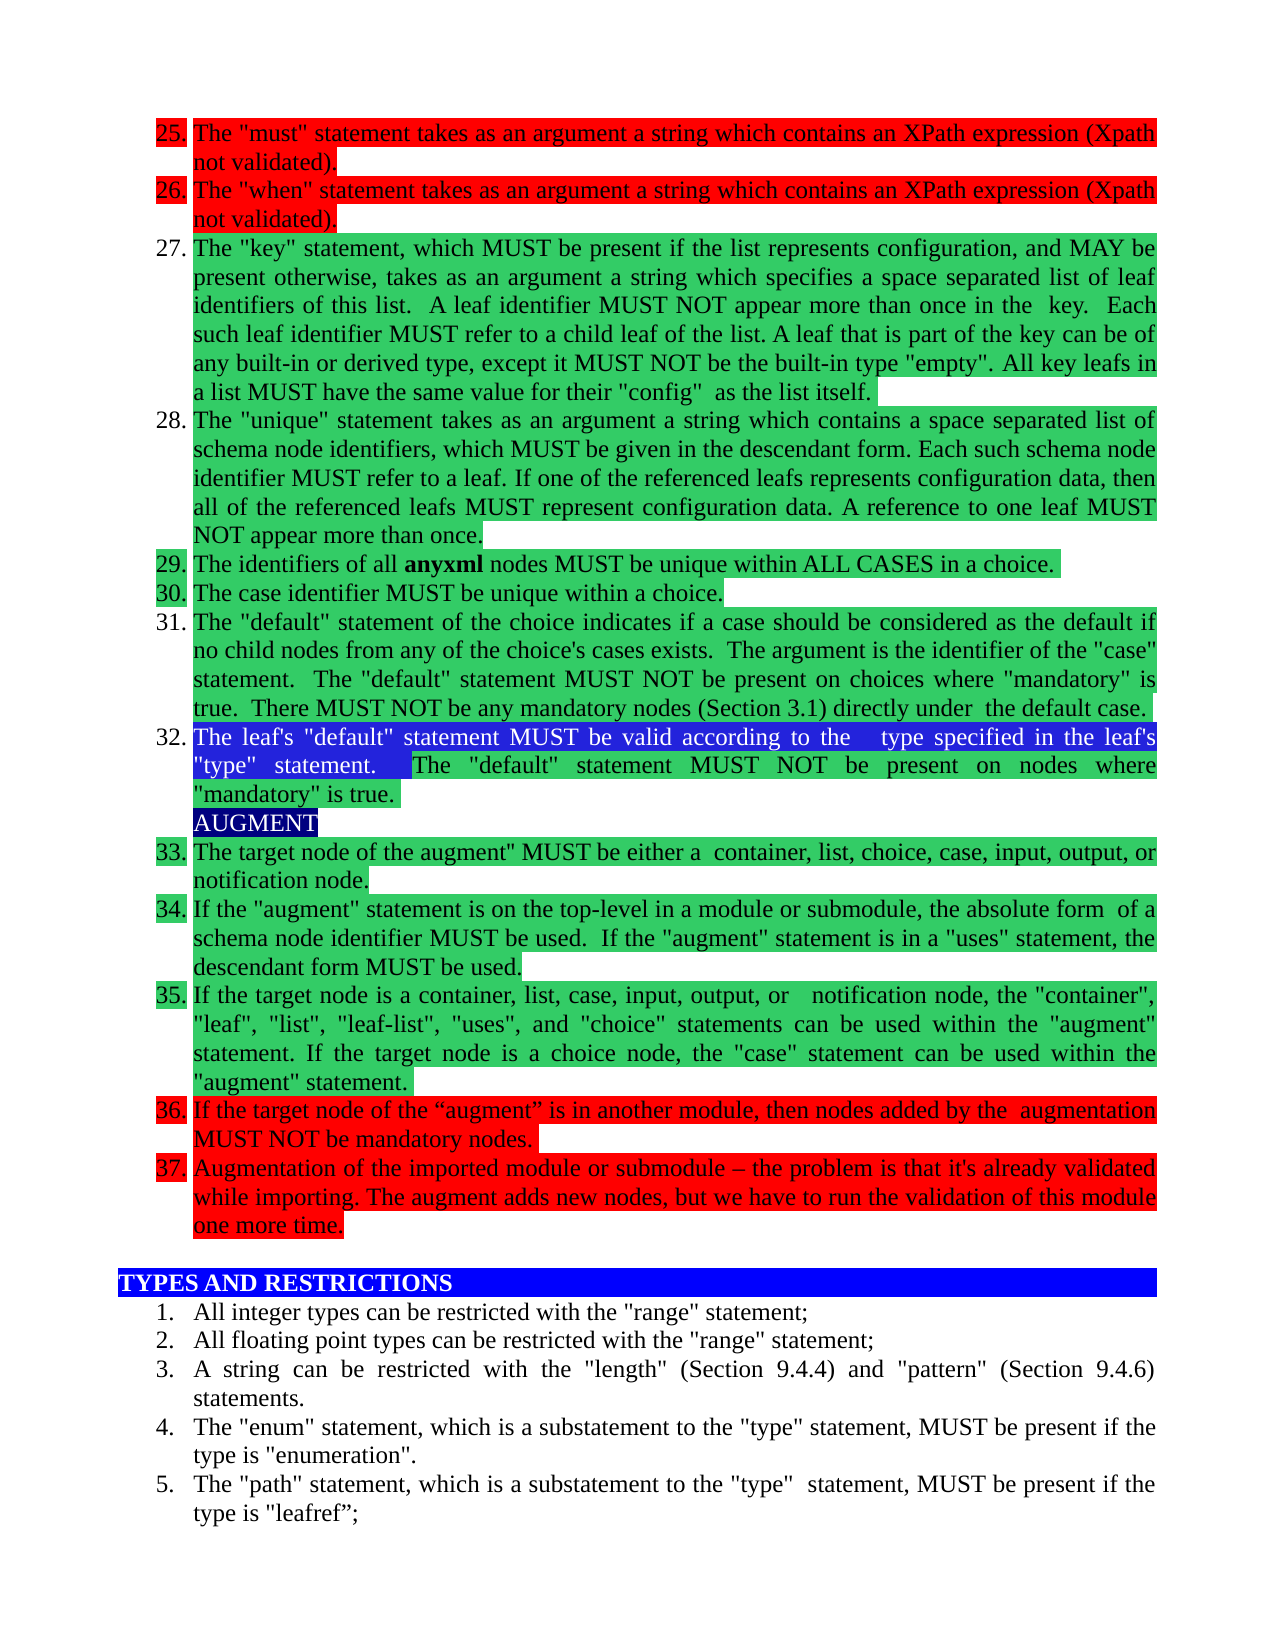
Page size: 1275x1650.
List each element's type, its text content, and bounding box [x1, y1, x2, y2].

list The case identifier MUST be unique within a choice. [156, 578, 1157, 607]
list The "path" statement, which is a substatement to the "type" statement, MUST be present if the type is "leafref”; [156, 1469, 1157, 1527]
list All integer types can be restricted with the "range" statement; [156, 1297, 1157, 1326]
list Augmentation of the imported module or submodule – the problem is that it's already validated while importing. The augment adds new nodes, but we have to run the validation of this module one more time. [156, 1153, 1157, 1239]
list All floating point types can be restricted with the "range" statement; [156, 1326, 1157, 1354]
list The "unique" statement takes as an argument a string which contains a space separated list of schema node identifiers, which MUST be given in the descendant form. Each such schema node identifier MUST refer to a leaf. If one of the referenced leafs represents configuration data, then all of the referenced leafs MUST represent configuration data. A reference to one leaf MUST NOT appear more than once. [156, 406, 1157, 549]
list If the "augment" statement is on the top-level in a module or submodule, the absolute form of a schema node identifier MUST be used. If the "augment" statement is in a "uses" statement, the descendant form MUST be used. [156, 894, 1157, 981]
list The "must" statement takes as an argument a string which contains an XPath expression (Xpath not validated). [156, 118, 1157, 176]
list The leaf's "default" statement MUST be valid according to the type specified in the leaf's "type" statement. The "default" statement MUST NOT be present on nodes where "mandatory" is true. [156, 722, 1157, 808]
list The "key" statement, which MUST be present if the list represents configuration, and MAY be present otherwise, takes as an argument a string which specifies a space separated list of leaf identifiers of this list. A leaf identifier MUST NOT appear more than once in the key. Each such leaf identifier MUST refer to a child leaf of the list. A leaf that is part of the key can be of any built-in or derived type, except it MUST NOT be the built-in type "empty". All key leafs in a list MUST have the same value for their "config" as the list itself. [156, 233, 1157, 406]
list The target node of the augment'' MUST be either a container, list, choice, case, input, output, or notification node. [156, 837, 1157, 894]
list The "when" statement takes as an argument a string which contains an XPath expression (Xpath not validated). [156, 176, 1157, 233]
list A string can be restricted with the "length" (Section 9.4.4) and "pattern" (Section 9.4.6) statements. [156, 1354, 1157, 1412]
list AUGMENT [156, 808, 1157, 837]
list If the target node is a container, list, case, input, output, or notification node, the "container", "leaf", "list", "leaf-list", "uses", and "choice" statements can be used within the "augment" statement. If the target node is a choice node, the "case" statement can be used within the "augment" statement. [156, 981, 1157, 1096]
text TYPES AND RESTRICTIONS [118, 1268, 1157, 1297]
list The "default" statement of the choice indicates if a case should be considered as the default if no child nodes from any of the choice's cases exists. The argument is the identifier of the "case" statement. The "default" statement MUST NOT be present on choices where "mandatory" is true. There MUST NOT be any mandatory nodes (Section 3.1) directly under the default case. [156, 607, 1157, 722]
list The "enum" statement, which is a substatement to the "type" statement, MUST be present if the type is "enumeration". [156, 1412, 1157, 1469]
list The identifiers of all anyxml nodes MUST be unique within ALL CASES in a choice. [156, 549, 1157, 578]
list If the target node of the “augment” is in another module, then nodes added by the augmentation MUST NOT be mandatory nodes. [156, 1096, 1157, 1153]
